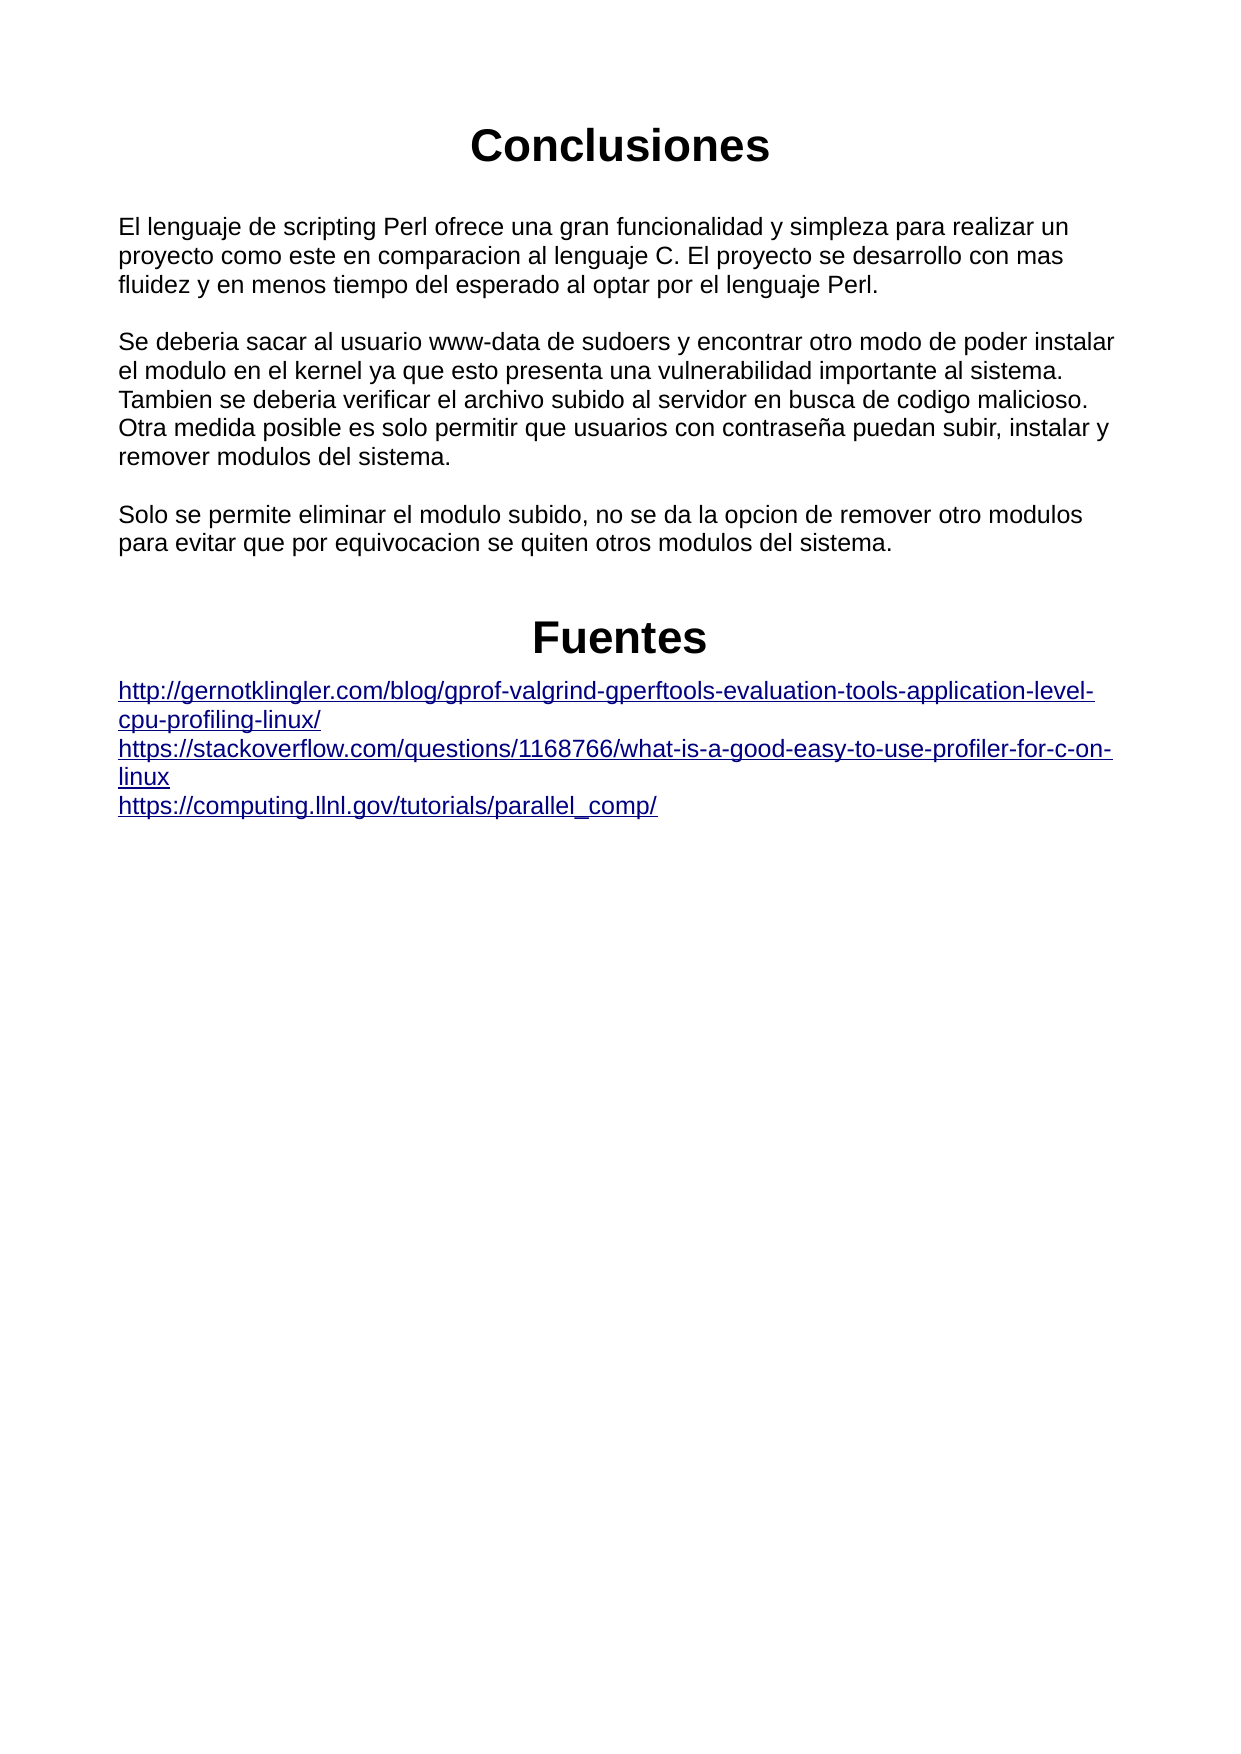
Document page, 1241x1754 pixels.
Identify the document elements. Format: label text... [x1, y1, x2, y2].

text http://gernotklingler.com/blog/gprof-valgrind-gperftools-evaluation-tools-application-level-cpu-profiling-linux/ [118, 676, 1122, 733]
text https://computing.llnl.gov/tutorials/parallel_comp/ [118, 791, 1122, 820]
text El lenguaje de scripting Perl ofrece una gran funcionalidad y simpleza para realizar un proyecto como este en comparacion al lenguaje C. El proyecto se desarrollo con mas fluidez y en menos tiempo del esperado al optar por el lenguaje Perl. [118, 212, 1122, 298]
text Solo se permite eliminar el modulo subido, no se da la opcion de remover otro modulos para evitar que por equivocacion se quiten otros modulos del sistema. [118, 499, 1122, 557]
text Se deberia sacar al usuario www-data de sudoers y encontrar otro modo de poder instalar el modulo en el kernel ya que esto presenta una vulnerabilidad importante al sistema. Tambien se deberia verificar el archivo subido al servidor en busca de codigo malicioso. Otra medida posible es solo permitir que usuarios con contraseña puedan subir, instalar y remover modulos del sistema. [118, 327, 1122, 471]
text https://stackoverflow.com/questions/1168766/what-is-a-good-easy-to-use-profiler-for-c-on-linux [118, 733, 1122, 791]
title Conclusiones [118, 118, 1122, 171]
title Fuentes [118, 611, 1122, 663]
